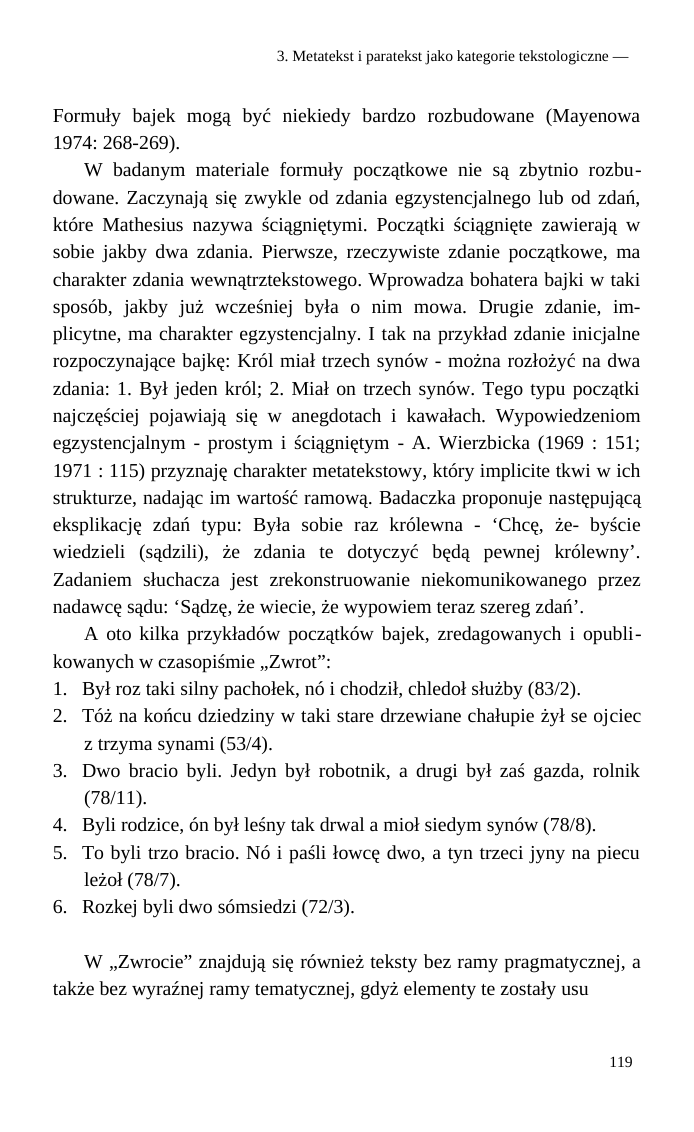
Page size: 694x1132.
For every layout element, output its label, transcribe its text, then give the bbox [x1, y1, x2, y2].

text A oto kilka przykładów początków bajek, zredagowanych i opubli­kowanych w czasopiśmie „Zwrot”: [53, 622, 641, 672]
text 119 [609, 1052, 637, 1070]
list Rozkej byli dwo sómsiedzi (72/3). [53, 895, 641, 918]
text 3. Metatekst i paratekst jako kategorie tekstologiczne — [277, 47, 640, 65]
list To byli trzo bracio. Nó i paśli łowcę dwo, a tyn trzeci jyny na piecu leżoł (78/7). [53, 841, 641, 891]
text W „Zwrocie” znajdują się również teksty bez ramy pragmatycznej, a także bez wyraźnej ramy tematycznej, gdyż elementy te zostały usu­ [53, 950, 641, 1000]
list Dwo bracio byli. Jedyn był robotnik, a drugi był zaś gazda, rolnik (78/11). [53, 759, 641, 809]
text W badanym materiale formuły początkowe nie są zbytnio rozbu­dowane. Zaczynają się zwykle od zdania egzystencjalnego lub od zdań, które Mathesius nazywa ściągniętymi. Początki ściągnięte zawierają w sobie jakby dwa zdania. Pierwsze, rzeczywiste zdanie początkowe, ma charakter zdania wewnątrztekstowego. Wprowadza bohatera bajki w taki sposób, jakby już wcześniej była o nim mowa. Drugie zdanie, im- plicytne, ma charakter egzystencjalny. I tak na przykład zdanie inicjalne rozpoczynające bajkę: Król miał trzech synów - można rozłożyć na dwa zdania: 1. Był jeden król; 2. Miał on trzech synów. Tego typu początki najczęściej pojawiają się w anegdotach i kawałach. Wypowiedzeniom egzystencjalnym - prostym i ściągniętym - A. Wierzbicka (1969 : 151; 1971 : 115) przyznaję charakter metatekstowy, który implicite tkwi w ich strukturze, nadając im wartość ramową. Badaczka proponuje na­stępującą eksplikację zdań typu: Była sobie raz królewna - ‘Chcę, że- byście wiedzieli (sądzili), że zdania te dotyczyć będą pewnej królewny’. Zadaniem słuchacza jest zrekonstruowanie niekomunikowanego przez nadawcę sądu: ‘Sądzę, że wiecie, że wypowiem teraz szereg zdań’. [53, 158, 641, 618]
text Formuły bajek mogą być niekiedy bardzo rozbudowane (Mayenowa 1974: 268-269). [53, 104, 641, 154]
list Tóż na końcu dziedziny w taki stare drzewiane chałupie żył se oj­ciec z trzyma synami (53/4). [53, 704, 641, 754]
list Byli rodzice, ón był leśny tak drwal a mioł siedym synów (78/8). [53, 813, 641, 836]
list Był roz taki silny pachołek, nó i chodził, chledoł służby (83/2). [53, 677, 641, 700]
